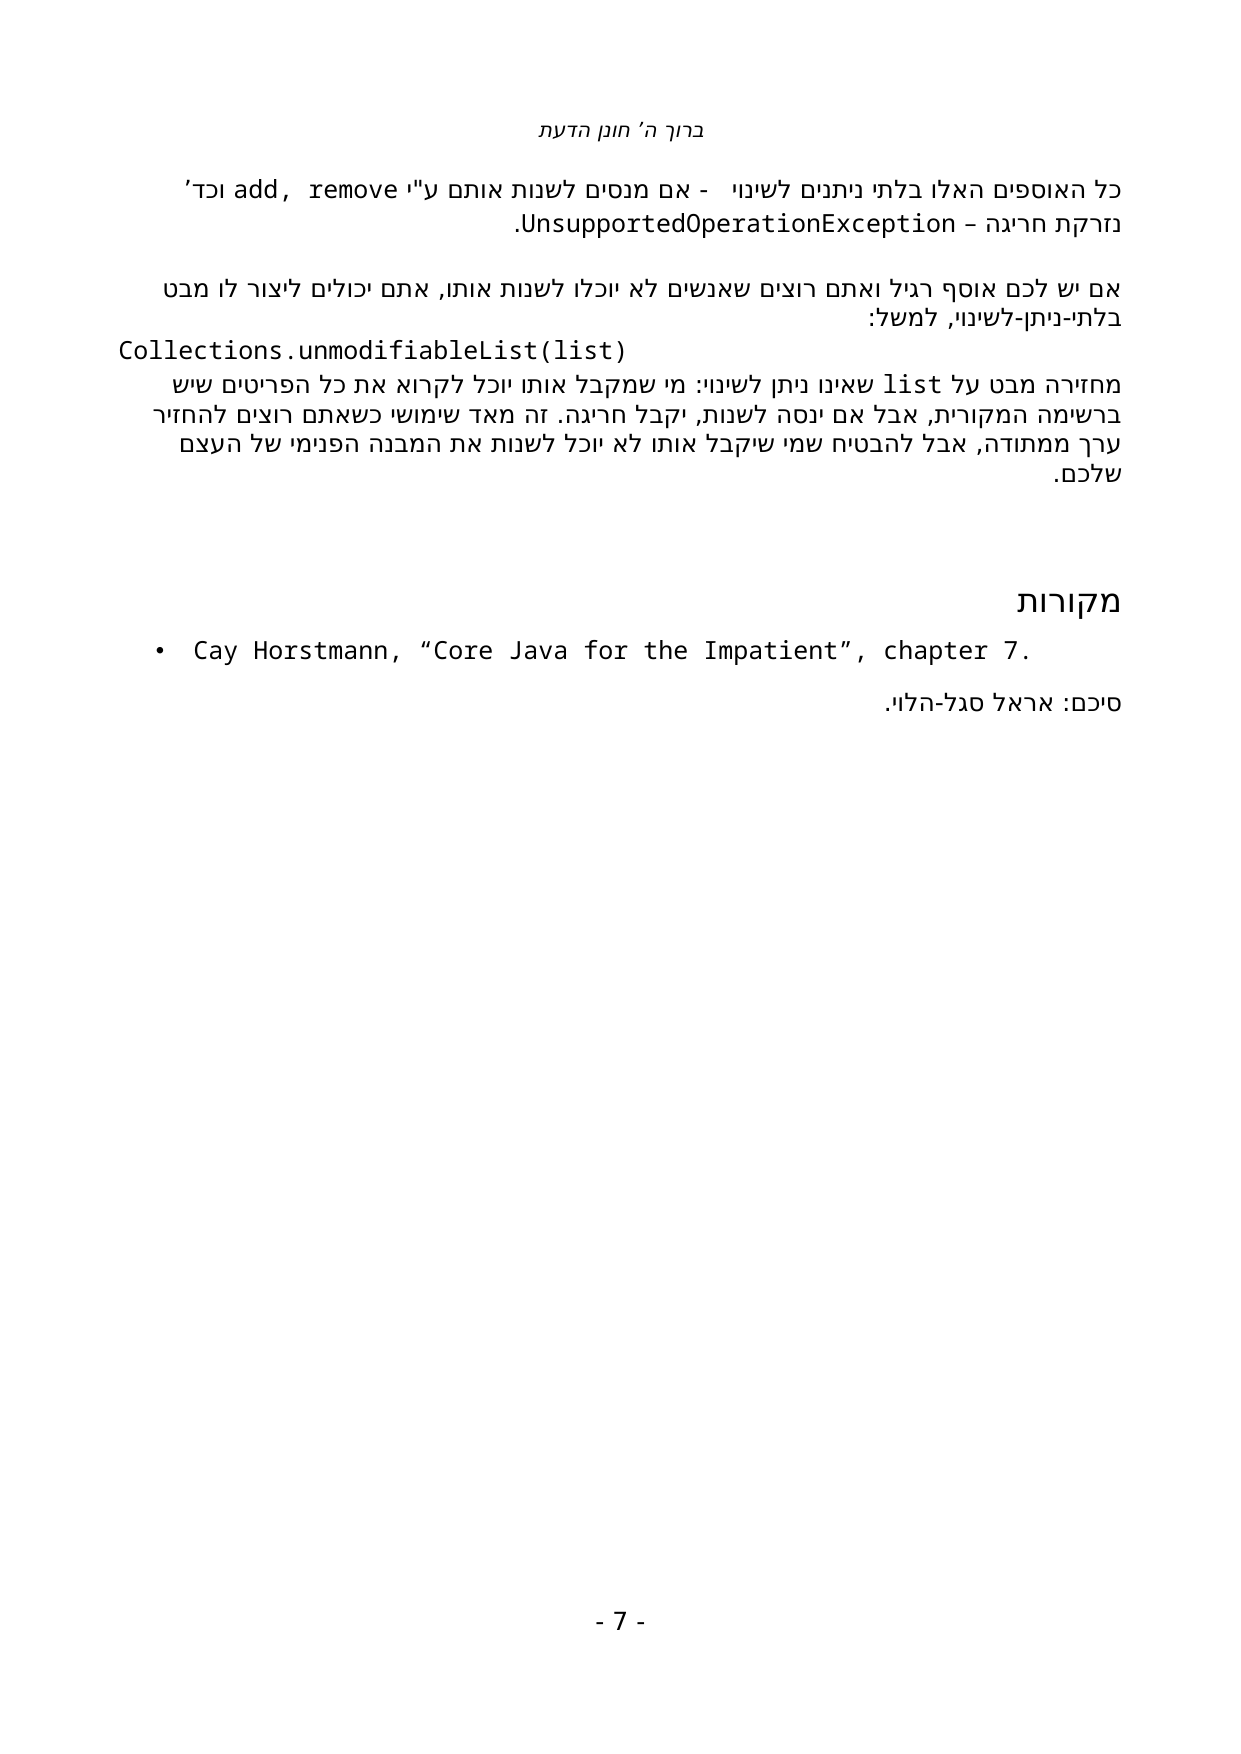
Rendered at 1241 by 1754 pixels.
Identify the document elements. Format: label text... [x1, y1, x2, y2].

list Cay Horstmann, “Core Java for the Impatient”, chapter 7. [156, 632, 1122, 667]
text Collections.unmodifiableList(list) [118, 332, 1122, 366]
subtitle מקורות [118, 581, 1122, 620]
text סיכם: אראל סגל-הלוי. [118, 688, 1122, 717]
text מחזירה מבט על list שאינו ניתן לשינוי: מי שמקבל אותו יוכל לקרוא את כל הפריטים שיש ברשימה המקורית, אבל אם ינסה לשנות, יקבל חריגה. זה מאד שימושי כשאתם רוצים להחזיר ערך ממתודה, אבל להבטיח שמי שיקבל אותו לא יוכל לשנות את המבנה הפנימי של העצם שלכם. [118, 366, 1122, 488]
text אם יש לכם אוסף רגיל ואתם רוצים שאנשים לא יוכלו לשנות אותו, אתם יכולים ליצור לו מבט בלתי-ניתן-לשינוי, למשל: [118, 274, 1122, 332]
text כל האוספים האלו בלתי ניתנים לשינוי - אם מנסים לשנות אותם ע"י add, remove וכד’ נזרקת חריגה – UnsupportedOperationException. [118, 172, 1122, 240]
